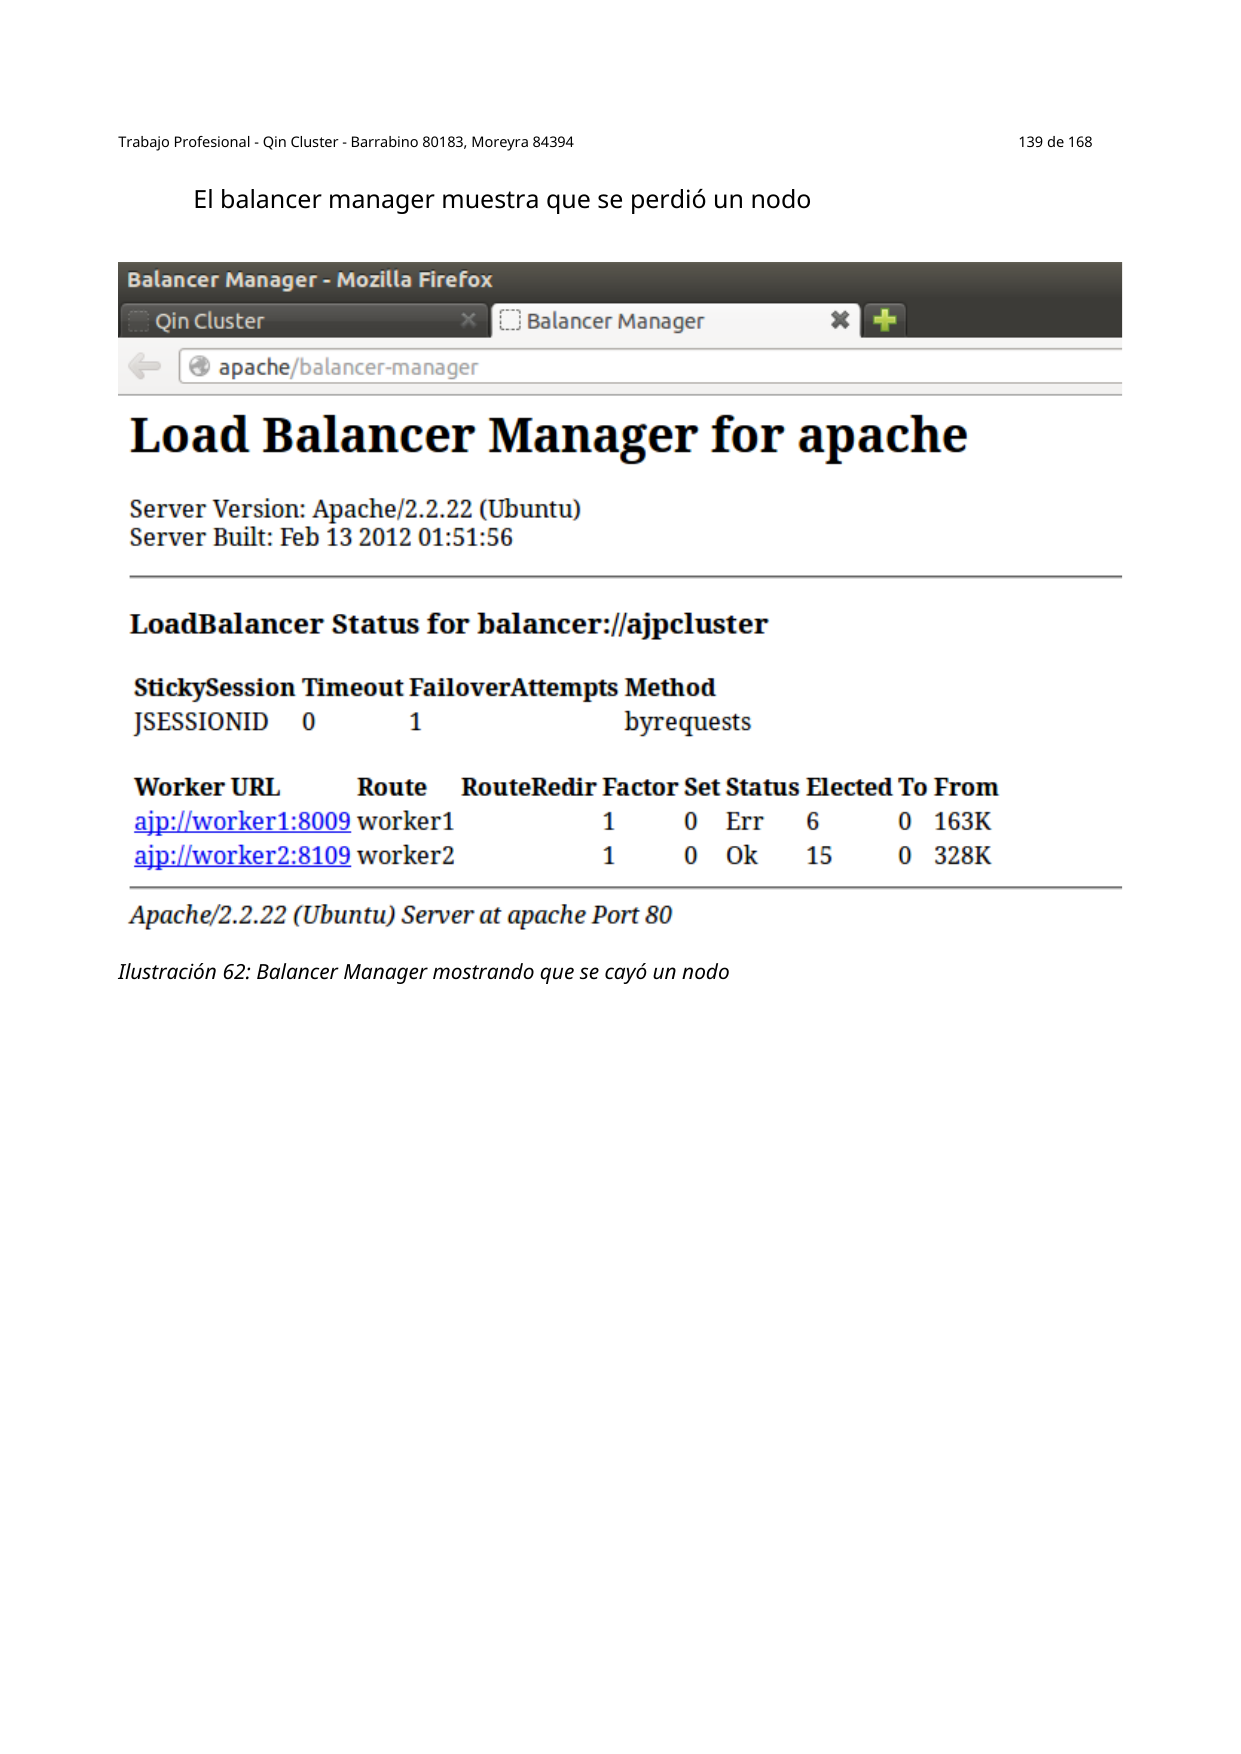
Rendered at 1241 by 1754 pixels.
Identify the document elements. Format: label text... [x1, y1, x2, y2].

text El balancer manager muestra que se perdió un nodo [118, 182, 1122, 216]
text Ilustración 62: Balancer Manager mostrando que se cayó un nodo [118, 958, 1122, 986]
picture [118, 262, 1123, 958]
